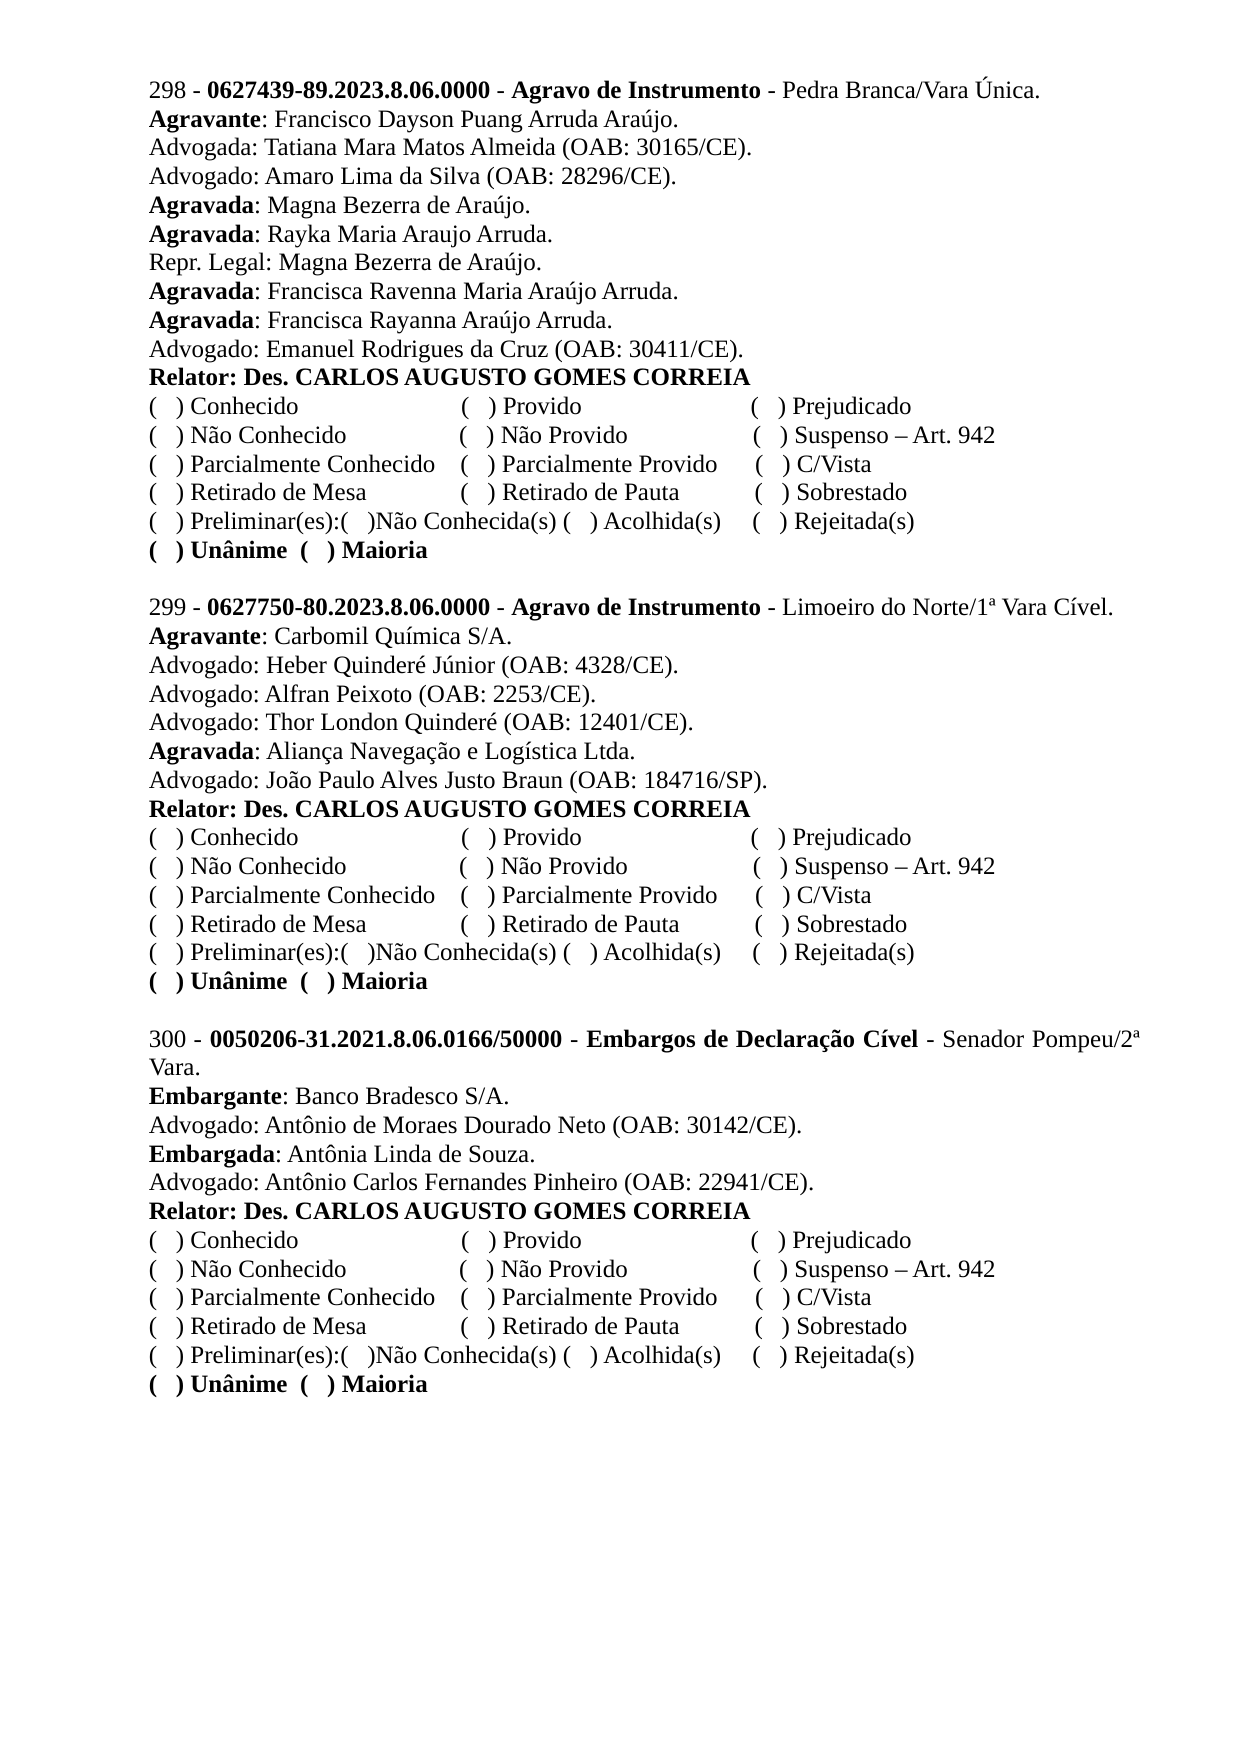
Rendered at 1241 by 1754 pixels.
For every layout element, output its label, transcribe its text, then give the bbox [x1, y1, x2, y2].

text ( ) Unânime ( ) Maioria [148, 1369, 1158, 1397]
text Repr. Legal: Magna Bezerra de Araújo. [148, 247, 1141, 276]
text Relator: Des. CARLOS AUGUSTO GOMES CORREIA [148, 794, 1141, 822]
text Advogado: Emanuel Rodrigues da Cruz (OAB: 30411/CE). [148, 334, 1141, 362]
text Relator: Des. CARLOS AUGUSTO GOMES CORREIA [148, 362, 1141, 391]
text ( ) Unânime ( ) Maioria [148, 966, 1158, 995]
text Agravante: Francisco Dayson Puang Arruda Araújo. [148, 104, 1141, 132]
text Embargante: Banco Bradesco S/A. [148, 1081, 1141, 1110]
text Relator: Des. CARLOS AUGUSTO GOMES CORREIA [148, 1196, 1141, 1225]
text Advogado: João Paulo Alves Justo Braun (OAB: 184716/SP). [148, 765, 1141, 794]
text Advogado: Thor London Quinderé (OAB: 12401/CE). [148, 707, 1141, 736]
text ( ) Preliminar(es):( )Não Conhecida(s) ( ) Acolhida(s) ( ) Rejeitada(s) [148, 937, 1158, 966]
text Embargada: Antônia Linda de Souza. [148, 1139, 1141, 1167]
text ( ) Conhecido ( ) Provido ( ) Prejudicado [148, 391, 1141, 420]
text Agravada: Francisca Ravenna Maria Araújo Arruda. [148, 276, 1141, 305]
text 299 - 0627750-80.2023.8.06.0000 - Agravo de Instrumento - Limoeiro do Norte/1ª Vara Cível. [148, 592, 1141, 621]
text Agravada: Francisca Rayanna Araújo Arruda. [148, 305, 1141, 334]
text Agravada: Magna Bezerra de Araújo. [148, 190, 1141, 219]
text 300 - 0050206-31.2021.8.06.0166/50000 - Embargos de Declaração Cível - Senador Pompeu/2ª Vara. [148, 1024, 1141, 1081]
text Advogado: Antônio Carlos Fernandes Pinheiro (OAB: 22941/CE). [148, 1167, 1141, 1196]
text Agravada: Aliança Navegação e Logística Ltda. [148, 736, 1141, 765]
text Advogado: Antônio de Moraes Dourado Neto (OAB: 30142/CE). [148, 1110, 1141, 1139]
text ( ) Parcialmente Conhecido ( ) Parcialmente Provido ( ) C/Vista [148, 449, 1158, 477]
text ( ) Unânime ( ) Maioria [148, 535, 1158, 564]
text Advogado: Amaro Lima da Silva (OAB: 28296/CE). [148, 161, 1141, 190]
text ( ) Retirado de Mesa ( ) Retirado de Pauta ( ) Sobrestado [148, 477, 1158, 506]
text Advogada: Tatiana Mara Matos Almeida (OAB: 30165/CE). [148, 132, 1141, 161]
text Advogado: Heber Quinderé Júnior (OAB: 4328/CE). [148, 650, 1141, 679]
text ( ) Conhecido ( ) Provido ( ) Prejudicado [148, 822, 1141, 851]
text Advogado: Alfran Peixoto (OAB: 2253/CE). [148, 679, 1141, 707]
text Agravada: Rayka Maria Araujo Arruda. [148, 219, 1141, 247]
text ( ) Retirado de Mesa ( ) Retirado de Pauta ( ) Sobrestado [148, 1311, 1158, 1340]
text ( ) Não Conhecido ( ) Não Provido ( ) Suspenso – Art. 942 [148, 1254, 1158, 1282]
text ( ) Parcialmente Conhecido ( ) Parcialmente Provido ( ) C/Vista [148, 1282, 1158, 1311]
text 298 - 0627439-89.2023.8.06.0000 - Agravo de Instrumento - Pedra Branca/Vara Única. [148, 75, 1141, 104]
text ( ) Preliminar(es):( )Não Conhecida(s) ( ) Acolhida(s) ( ) Rejeitada(s) [148, 506, 1158, 535]
text ( ) Não Conhecido ( ) Não Provido ( ) Suspenso – Art. 942 [148, 420, 1158, 449]
text ( ) Parcialmente Conhecido ( ) Parcialmente Provido ( ) C/Vista [148, 880, 1158, 909]
text ( ) Não Conhecido ( ) Não Provido ( ) Suspenso – Art. 942 [148, 851, 1158, 880]
text ( ) Conhecido ( ) Provido ( ) Prejudicado [148, 1225, 1141, 1254]
text ( ) Preliminar(es):( )Não Conhecida(s) ( ) Acolhida(s) ( ) Rejeitada(s) [148, 1340, 1158, 1369]
text Agravante: Carbomil Química S/A. [148, 621, 1141, 650]
text ( ) Retirado de Mesa ( ) Retirado de Pauta ( ) Sobrestado [148, 909, 1158, 937]
